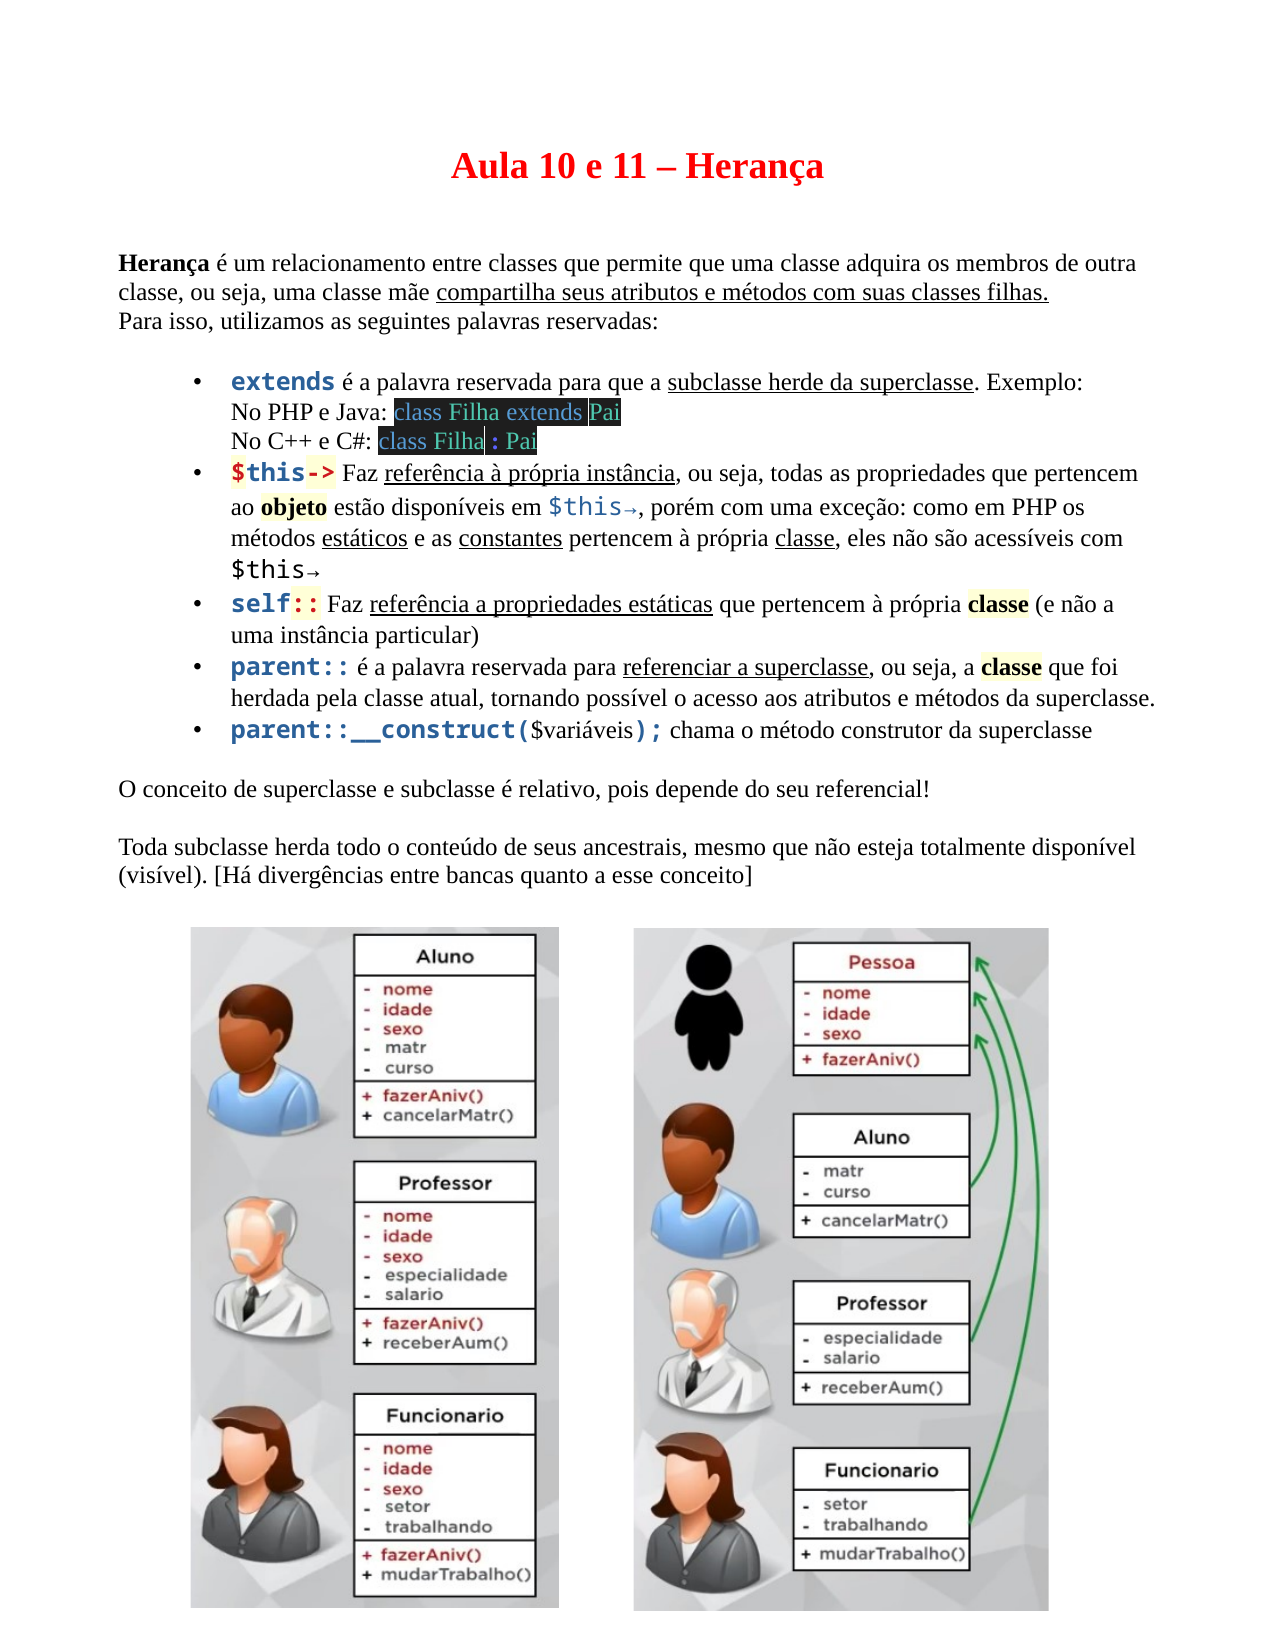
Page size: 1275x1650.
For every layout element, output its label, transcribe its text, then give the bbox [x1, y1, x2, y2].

list self:: Faz referência a propriedades estáticas que pertencem à própria classe (e não a uma instância particular) [193, 586, 1157, 649]
picture [190, 927, 559, 1608]
list parent:: é a palavra reservada para referenciar a superclasse, ou seja, a classe que foi herdada pela classe atual, tornando possível o acesso aos atributos e métodos da superclasse. [193, 649, 1157, 711]
list $this-> Faz referência à própria instância, ou seja, todas as propriedades que pertencem ao objeto estão disponíveis em $this→, porém com uma exceção: como em PHP os métodos estáticos e as constantes pertencem à própria classe, eles não são acessíveis com $this→ [193, 455, 1157, 586]
text Herança é um relacionamento entre classes que permite que uma classe adquira os membros de outra classe, ou seja, uma classe mãe compartilha seus atributos e métodos com suas classes filhas. Para isso, utilizamos as seguintes palavras reservadas: [118, 248, 1157, 334]
text Toda subclasse herda todo o conteúdo de seus ancestrais, mesmo que não esteja totalmente disponível (visível). [Há divergências entre bancas quanto a esse conceito] [118, 832, 1157, 889]
text O conceito de superclasse e subclasse é relativo, pois depende do seu referencial! [118, 774, 1157, 803]
picture [633, 928, 1049, 1611]
list extends é a palavra reservada para que a subclasse herde da superclasse. Exemplo: No PHP e Java: class Filha extends Pai No C++ e C#: class Filha : Pai [193, 363, 1157, 455]
subtitle Aula 10 e 11 – Herança [118, 143, 1157, 187]
list parent::__construct($variáveis); chama o método construtor da superclasse [193, 711, 1157, 746]
